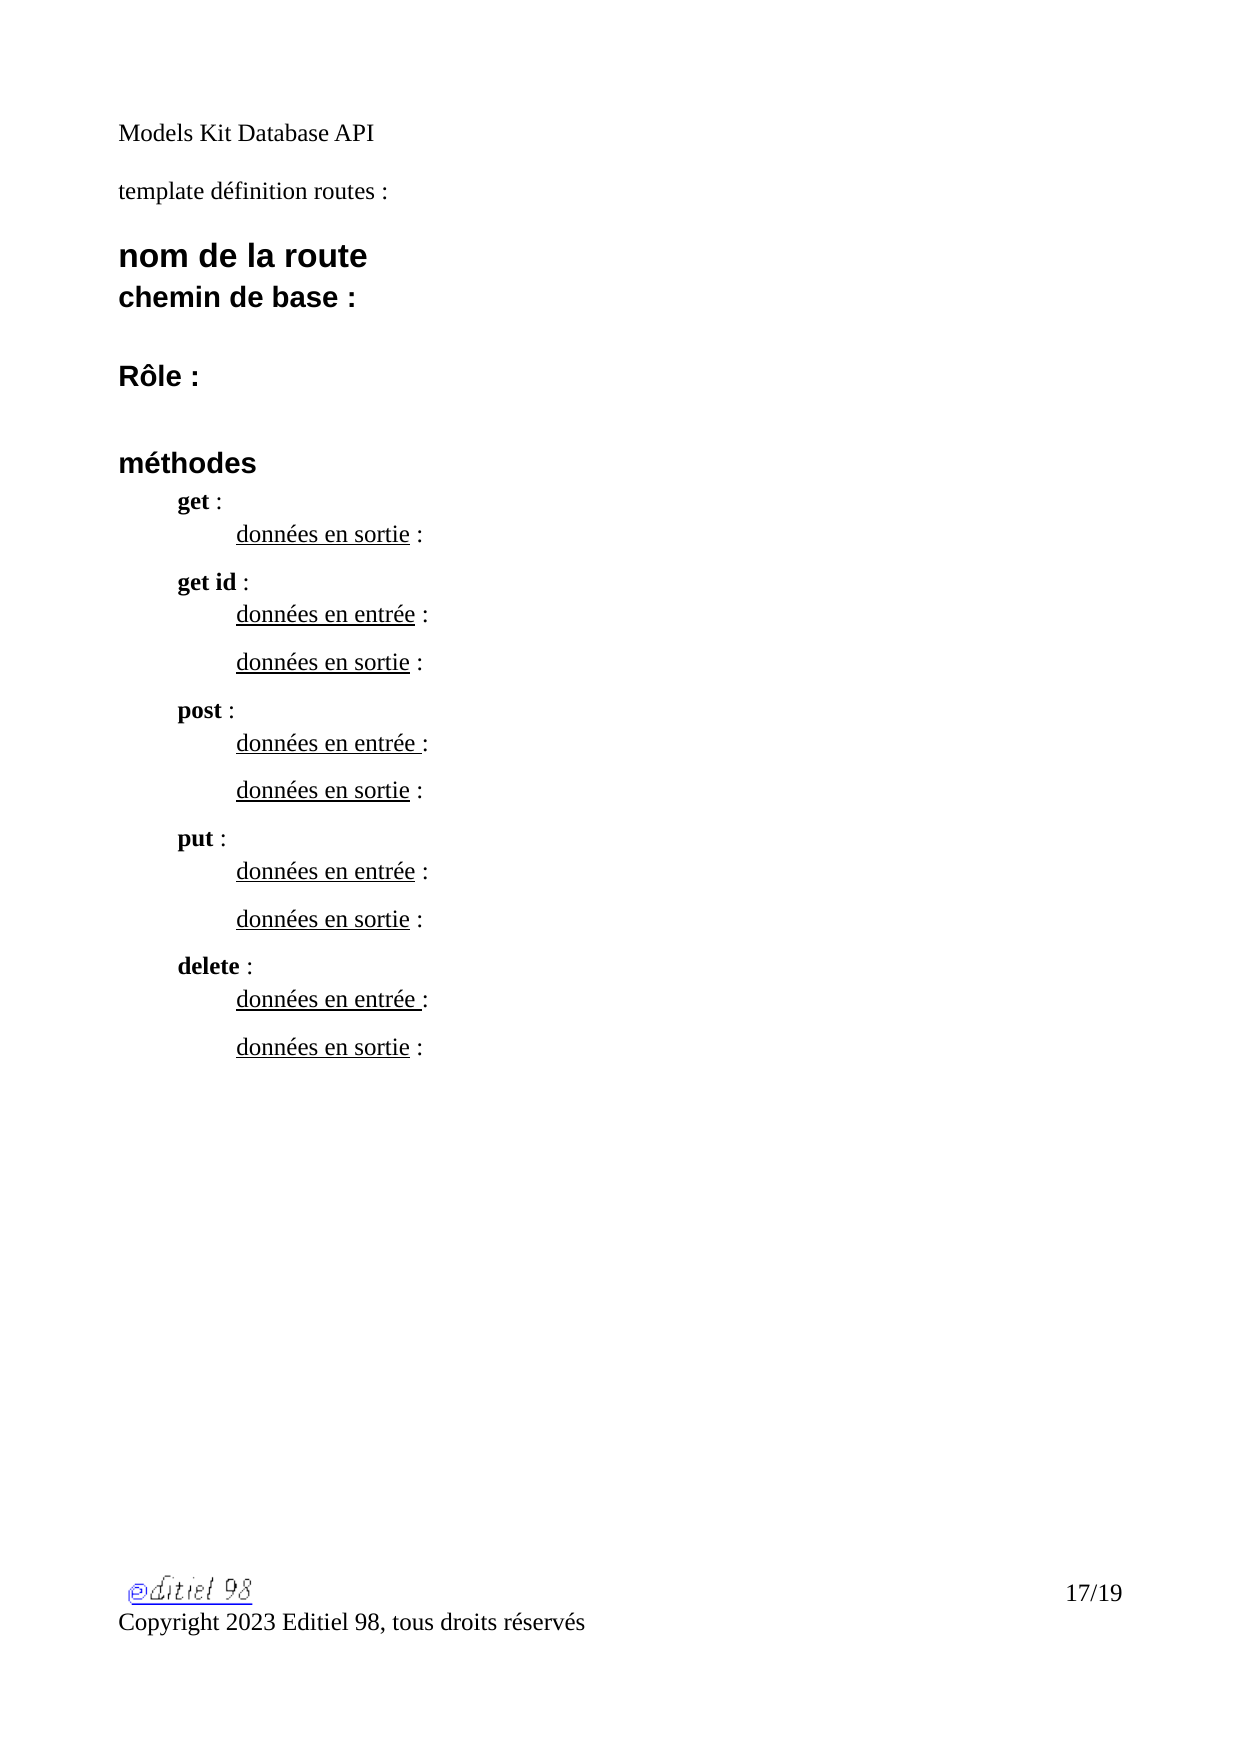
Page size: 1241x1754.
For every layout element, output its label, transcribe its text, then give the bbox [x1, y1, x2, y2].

text données en sortie : [236, 519, 1122, 548]
text put : [118, 823, 1122, 852]
text get id : [118, 567, 1122, 595]
text template définition routes : [118, 176, 1122, 205]
text données en entrée : [236, 599, 1122, 628]
text données en entrée : [236, 856, 1122, 885]
text post : [118, 695, 1122, 723]
picture [127, 1575, 253, 1605]
text données en sortie : [236, 647, 1122, 676]
text get : [118, 486, 1122, 515]
text données en sortie : [236, 775, 1122, 804]
text données en entrée : [236, 728, 1122, 757]
text données en sortie : [236, 904, 1122, 932]
subtitle Rôle : [118, 359, 1122, 393]
text delete : [118, 951, 1122, 980]
subtitle méthodes [118, 446, 1122, 480]
text données en sortie : [236, 1032, 1122, 1061]
subtitle nom de la route [118, 236, 1122, 274]
text données en entrée : [236, 984, 1122, 1013]
subtitle chemin de base : [118, 280, 1122, 314]
